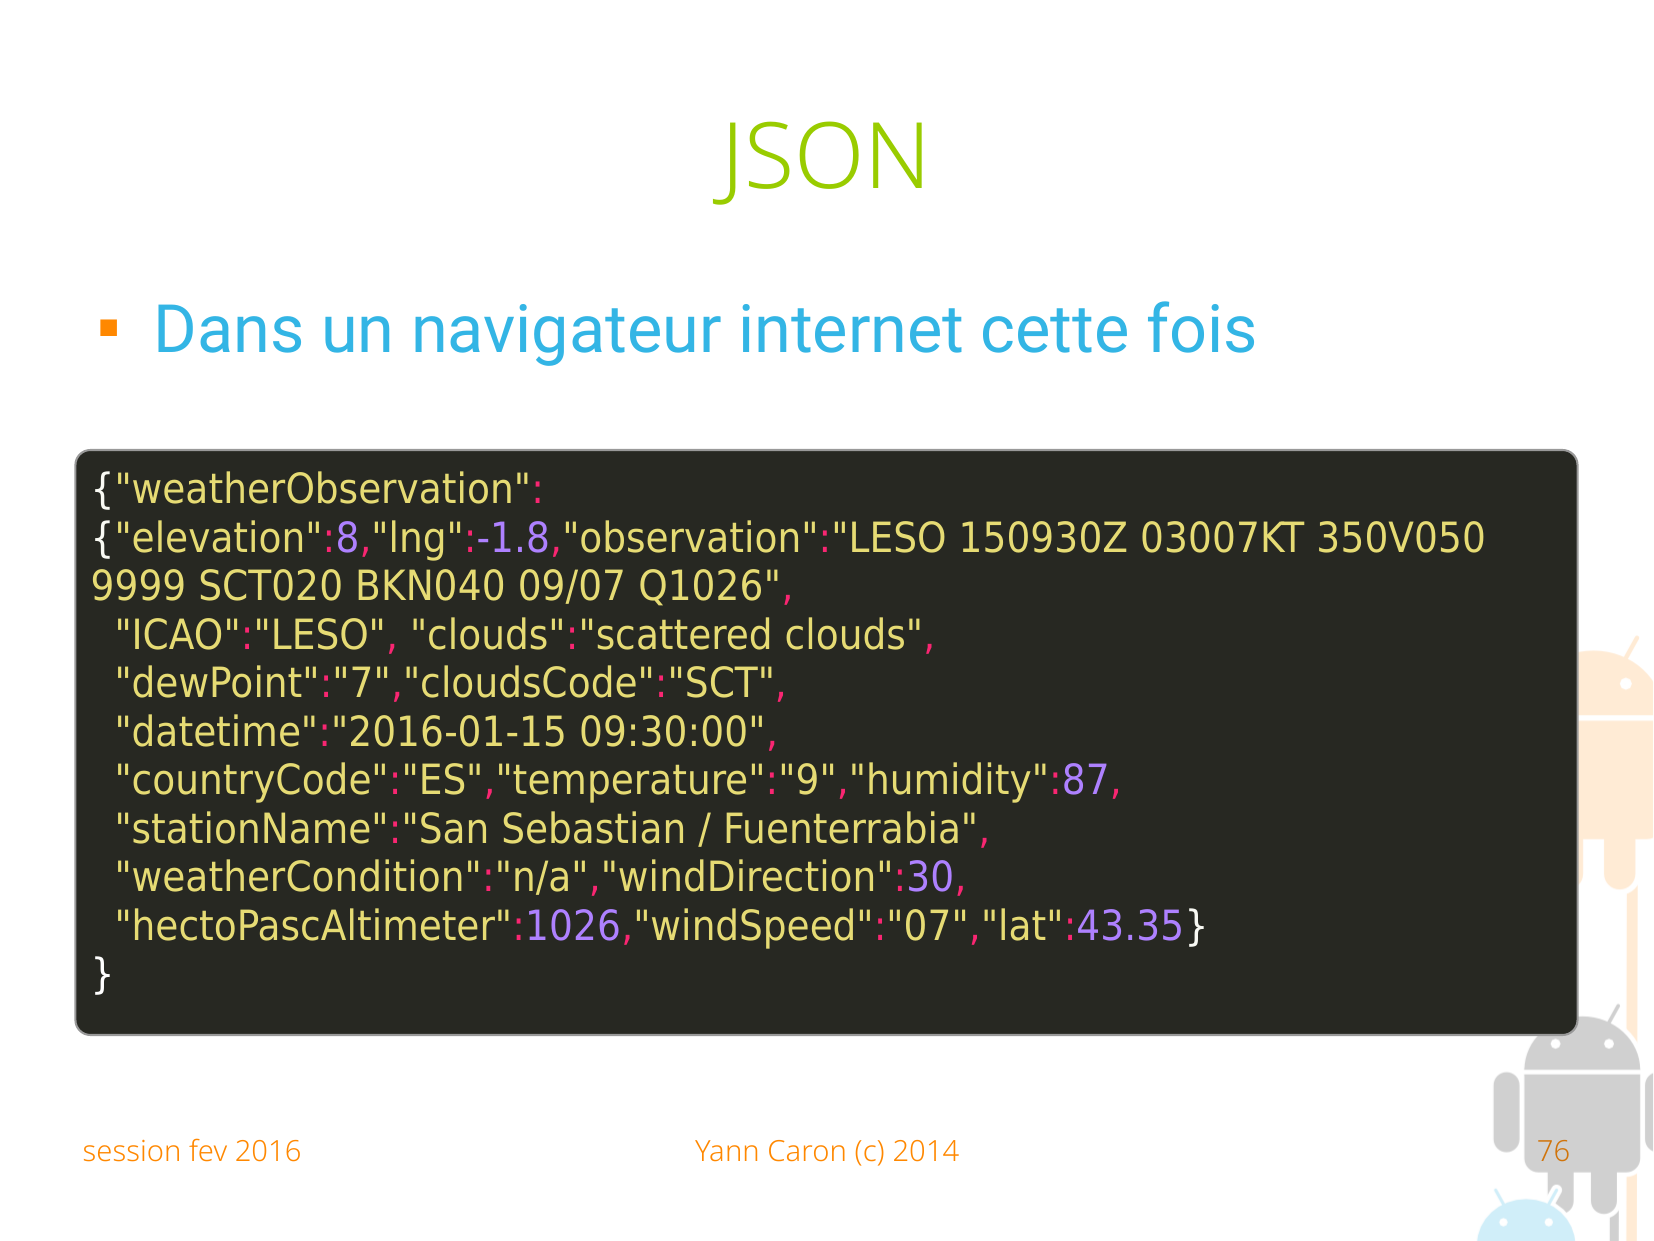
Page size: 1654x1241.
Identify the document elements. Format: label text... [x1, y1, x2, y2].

list Dans un navigateur internet cette fois [82, 290, 1571, 450]
picture [240, 423, 1654, 1241]
title JSON [82, 49, 1571, 257]
text_box {"weatherObservation": {"elevation":8,"lng":-1.8,"observation":"LESO 150930Z 03007KT 350V050 9999 SCT020 BKN040 09/07 Q1026", "ICAO":"LESO", "clouds":"scattered clouds", "dewPoint":"7","cloudsCode":"SCT", "datetime":"2016-01-15 09:30:00", "countryCode":"ES","temperature":"9","humidity":87, "stationName":"San Sebastian / Fuenterrabia", "weatherCondition":"n/a","windDirection":30, "hectoPascAltimeter":1026,"windSpeed":"07","lat":43.35} } [75, 450, 1578, 1036]
